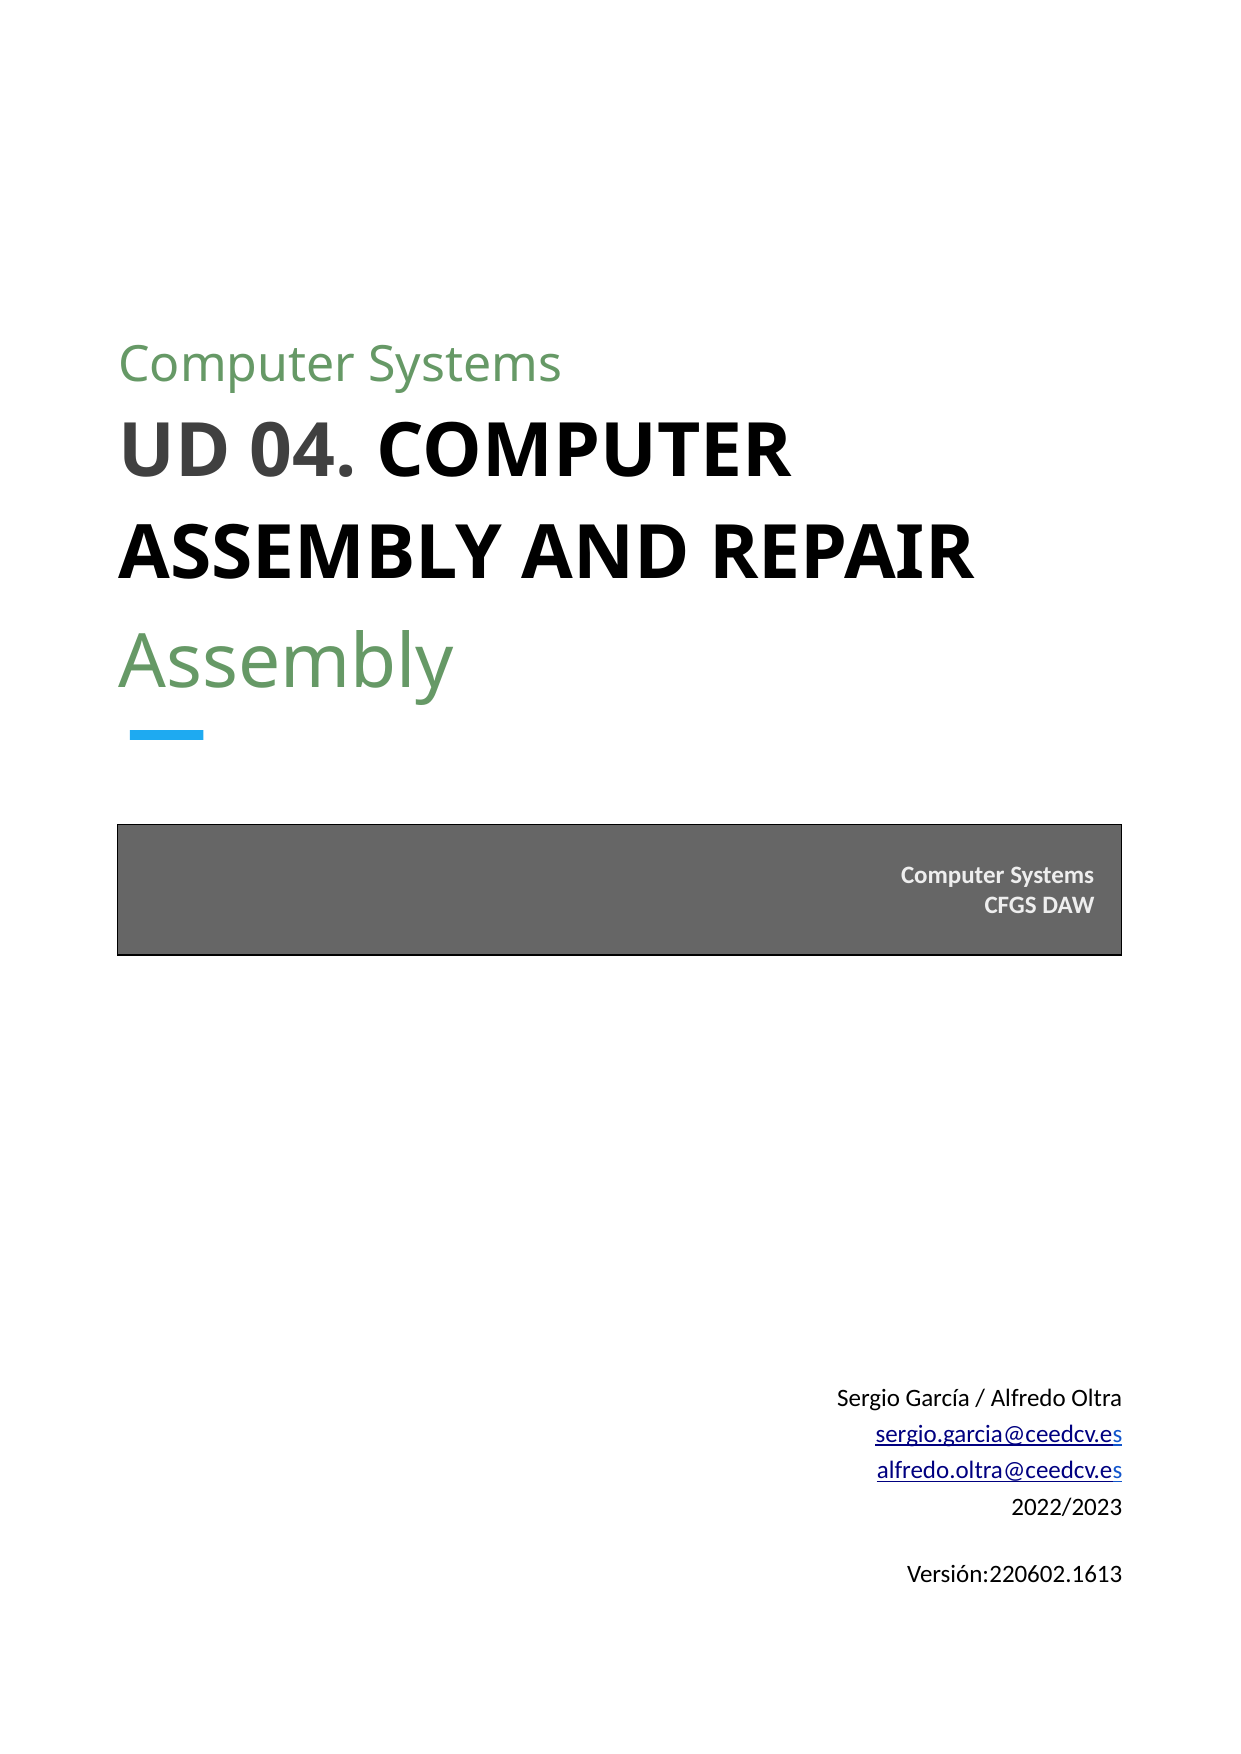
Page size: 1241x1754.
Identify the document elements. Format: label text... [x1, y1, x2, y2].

text sergio.garcia@ceedcv.es [231, 1418, 1122, 1449]
text CFGS DAW [121, 889, 1094, 920]
text 2022/2023 [118, 1491, 1122, 1522]
text Computer Systems [121, 859, 1094, 889]
text Versión:220602.1612 [118, 1528, 1122, 1589]
picture [129, 730, 204, 740]
text alfredo.oltra@ceedcv.es [231, 1455, 1122, 1485]
text Computer Systems UD 04. Computer assembly and repair [118, 328, 1122, 601]
text Assembly [118, 607, 1122, 709]
text Sergio García / Alfredo Oltra [231, 1382, 1122, 1412]
